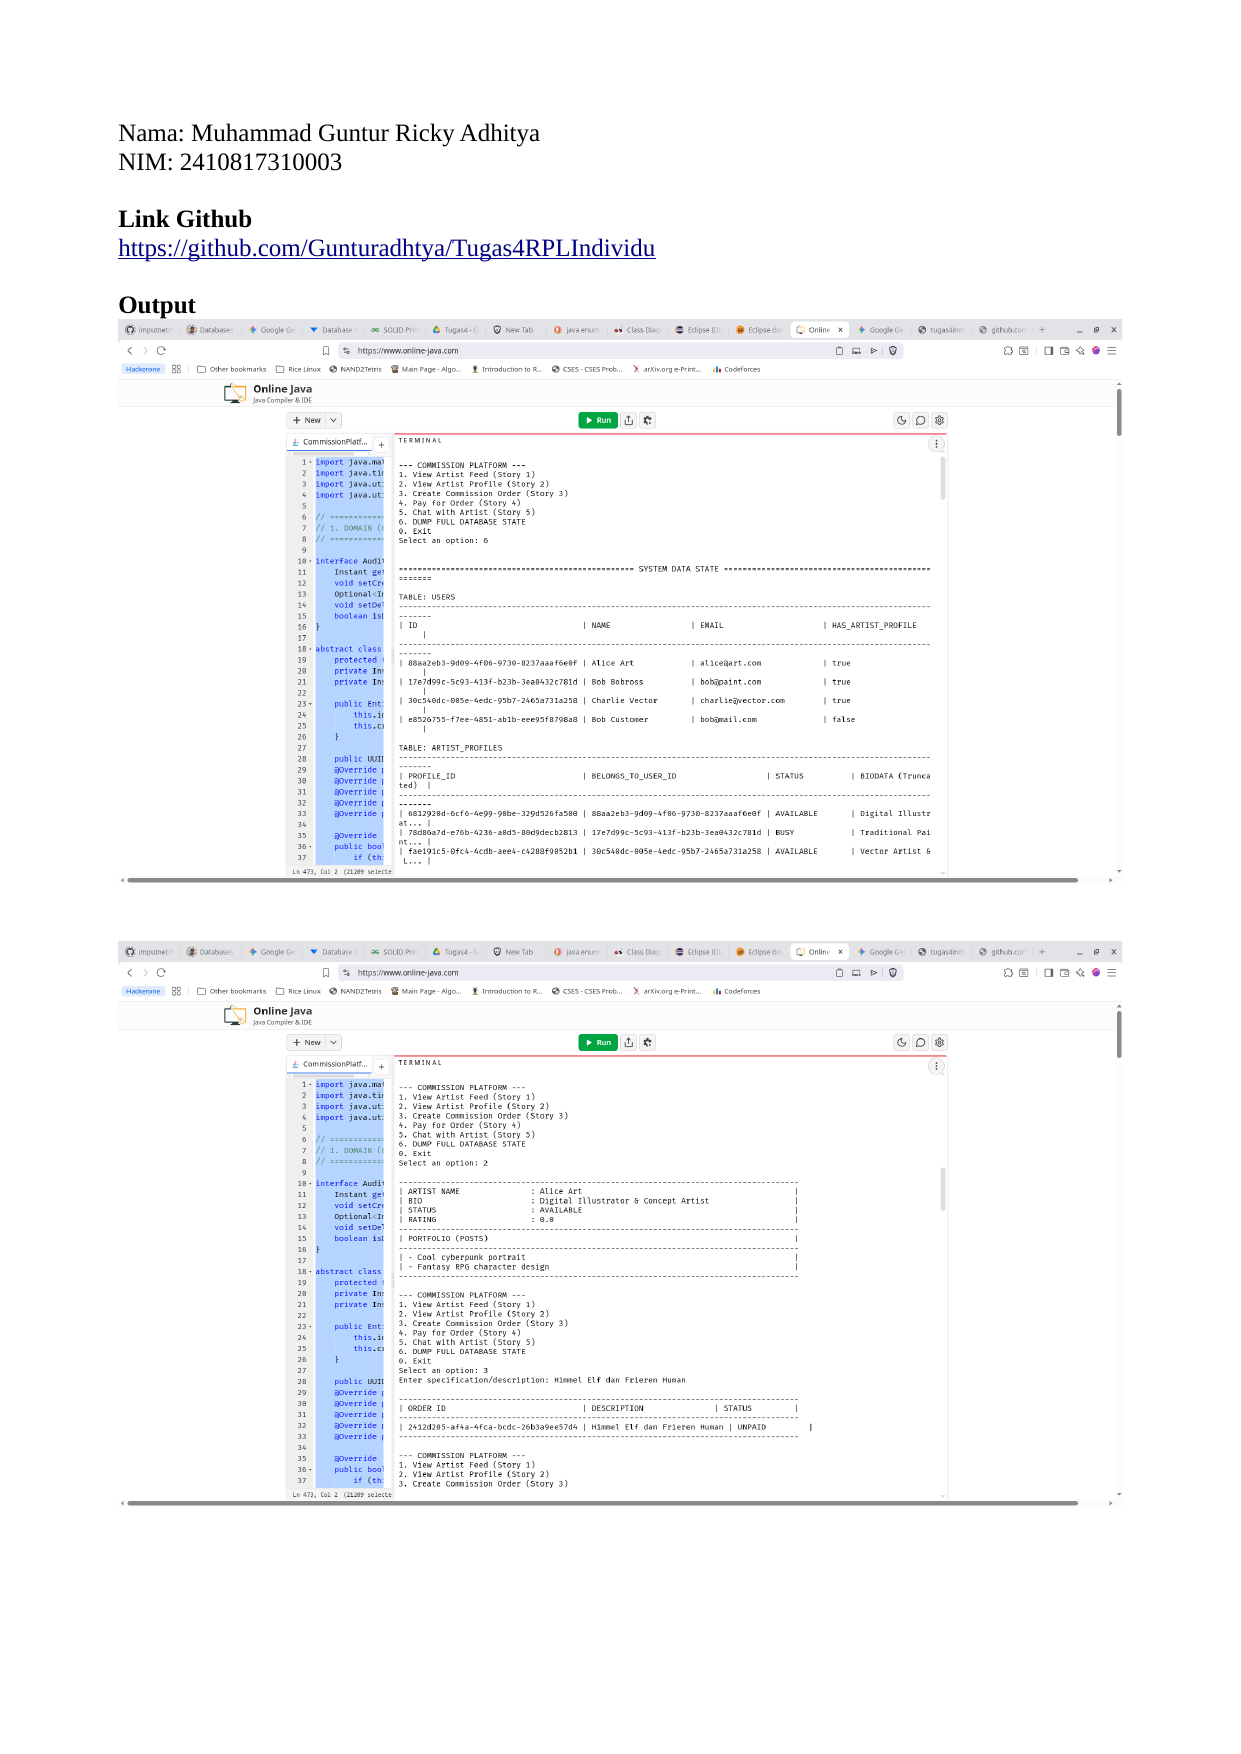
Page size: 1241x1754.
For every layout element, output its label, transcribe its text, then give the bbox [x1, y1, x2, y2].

text Link Github [118, 204, 1122, 233]
text Output [118, 291, 1122, 319]
picture [118, 941, 1123, 1507]
picture [118, 319, 1123, 884]
text NIM: 2410817310003 [118, 147, 1122, 176]
text https://github.com/Gunturadhtya/Tugas4RPLIndividu [118, 233, 1122, 262]
text Nama: Muhammad Guntur Ricky Adhitya [118, 118, 1122, 147]
